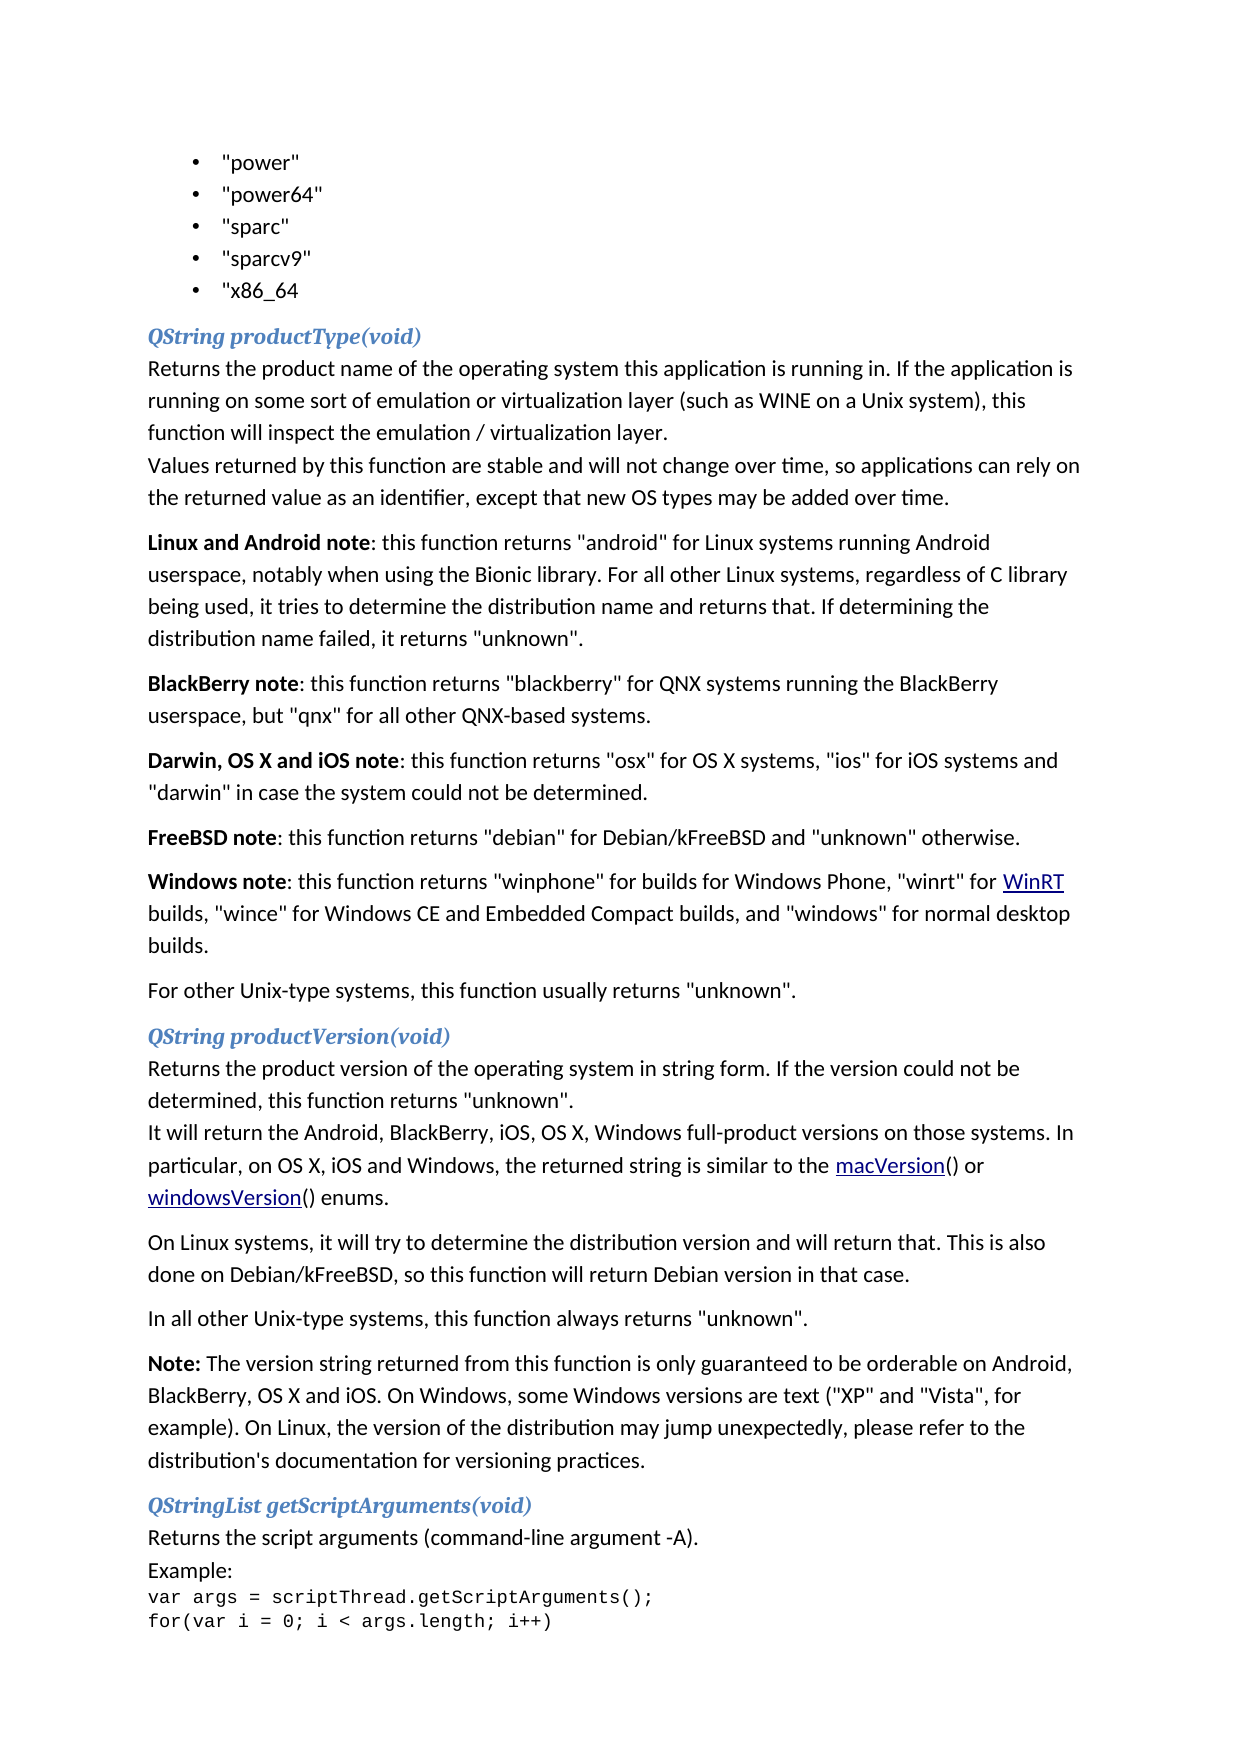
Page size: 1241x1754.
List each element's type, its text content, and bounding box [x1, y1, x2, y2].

text On Linux systems, it will try to determine the distribution version and will return that. This is also done on Debian/kFreeBSD, so this function will return Debian version in that case. [148, 1228, 1093, 1288]
text Linux and Android note: this function returns "android" for Linux systems running Android userspace, notably when using the Bionic library. For all other Linux systems, regardless of C library being used, it tries to determine the distribution name and returns that. If determining the distribution name failed, it returns "unknown". [148, 528, 1093, 652]
text for(var i = 0; i < args.length; i++) [148, 1612, 1093, 1633]
text For other Unix-type systems, this function usually returns "unknown". [148, 976, 1093, 1004]
text Returns the product name of the operating system this application is running in. If the application is running on some sort of emulation or virtualization layer (such as WINE on a Unix system), this function will inspect the emulation / virtualization layer. [148, 354, 1093, 447]
subtitle QStringList getScriptArguments(void) [148, 1493, 1093, 1520]
text BlackBerry note: this function returns "blackberry" for QNX systems running the BlackBerry userspace, but "qnx" for all other QNX-based systems. [148, 669, 1093, 729]
list "sparc" [192, 212, 1093, 240]
text Returns the script arguments (command-line argument -A). [148, 1523, 1093, 1552]
text Darwin, OS X and iOS note: this function returns "osx" for OS X systems, "ios" for iOS systems and "darwin" in case the system could not be determined. [148, 746, 1093, 806]
text Note: The version string returned from this function is only guaranteed to be orderable on Android, BlackBerry, OS X and iOS. On Windows, some Windows versions are text ("XP" and "Vista", for example). On Linux, the version of the distribution may jump unexpectedly, please refer to the distribution's documentation for versioning practices. [148, 1349, 1093, 1474]
text In all other Unix-type systems, this function always returns "unknown". [148, 1304, 1093, 1332]
subtitle QString productVersion(void) [148, 1024, 1093, 1050]
text Returns the product version of the operating system in string form. If the version could not be determined, this function returns "unknown". [148, 1054, 1093, 1114]
text Values returned by this function are stable and will not change over time, so applications can rely on the returned value as an identifier, except that new OS types may be added over time. [148, 451, 1093, 511]
list "power" [192, 148, 1093, 176]
text It will return the Android, BlackBerry, iOS, OS X, Windows full-product versions on those systems. In particular, on OS X, iOS and Windows, the returned string is similar to the macVersion() or windowsVersion() enums. [148, 1118, 1093, 1211]
list "x86_64 [192, 276, 1093, 304]
list "sparcv9" [192, 244, 1093, 272]
subtitle QString productType(void) [148, 324, 1093, 350]
text Example: [148, 1556, 1093, 1584]
text var args = scriptThread.getScriptArguments(); [148, 1588, 1093, 1609]
text Windows note: this function returns "winphone" for builds for Windows Phone, "winrt" for WinRT builds, "wince" for Windows CE and Embedded Compact builds, and "windows" for normal desktop builds. [148, 867, 1093, 960]
text FreeBSD note: this function returns "debian" for Debian/kFreeBSD and "unknown" otherwise. [148, 823, 1093, 851]
list "power64" [192, 180, 1093, 208]
